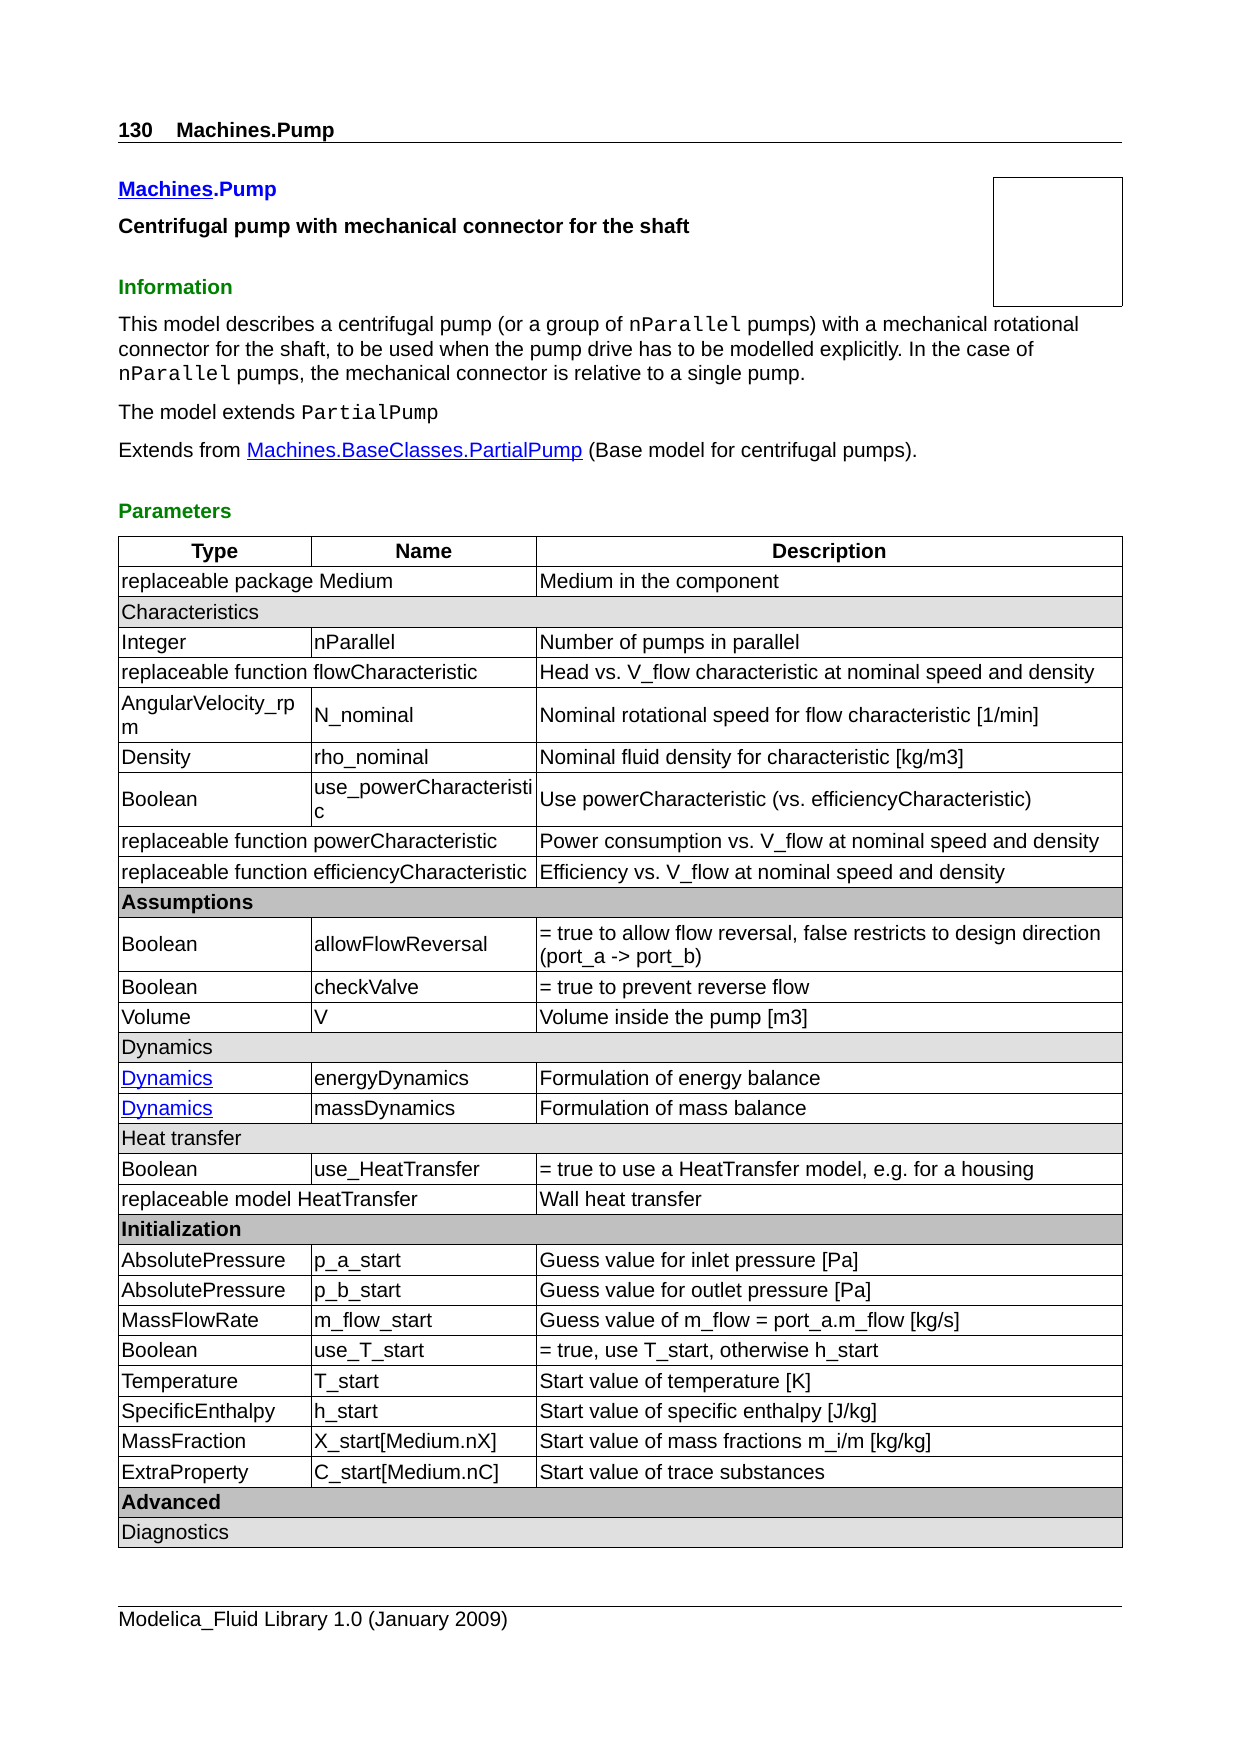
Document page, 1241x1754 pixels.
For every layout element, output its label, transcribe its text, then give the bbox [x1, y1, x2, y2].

table_cell Boolean [119, 1336, 311, 1365]
table_cell MassFlowRate [119, 1306, 311, 1335]
table_cell Boolean [119, 972, 311, 1002]
table_cell Start value of trace substances [537, 1457, 1122, 1487]
table_cell h_start [312, 1397, 536, 1426]
table_cell checkValve [312, 972, 536, 1002]
table_cell Head vs. V_flow characteristic at nominal speed and density [537, 658, 1122, 687]
table_cell energyDynamics [312, 1063, 536, 1093]
table_cell Characteristics [119, 597, 1122, 627]
table_cell Integer [119, 628, 311, 657]
table_cell Heat transfer [119, 1124, 1122, 1153]
text Centrifugal pump with mechanical connector for the shaft [118, 213, 993, 237]
table_cell use_T_start [312, 1336, 536, 1365]
table_cell p_b_start [312, 1276, 536, 1305]
table_cell AbsolutePressure [119, 1245, 311, 1274]
table_cell AngularVelocity_rpm [119, 688, 311, 742]
table_cell Advanced [119, 1488, 1122, 1517]
table_cell ExtraProperty [119, 1457, 311, 1487]
text [994, 213, 1122, 237]
text This model describes a centrifugal pump (or a group of nParallel pumps) with a mechanical rotational connector for the shaft, to be used when the pump drive has to be modelled explicitly. In the case of nParallel pumps, the mechanical connector is relative to a single pump. [118, 311, 1122, 387]
table_cell Number of pumps in parallel [537, 628, 1122, 657]
subtitle [994, 178, 1122, 201]
table_cell m_flow_start [312, 1306, 536, 1335]
table_cell Density [119, 743, 311, 772]
table_cell Assumptions [119, 888, 1122, 917]
table_cell Start value of temperature [K] [537, 1366, 1122, 1396]
subtitle Machines.Pump [118, 177, 993, 201]
table_cell = true to allow flow reversal, false restricts to design direction (port_a -> port_b) [537, 918, 1122, 971]
table_cell use_powerCharacteristic [312, 773, 536, 826]
table_cell replaceable function flowCharacteristic [119, 658, 536, 687]
table_cell = true to prevent reverse flow [537, 972, 1122, 1002]
text Extends from Machines.BaseClasses.PartialPump (Base model for centrifugal pumps). [118, 438, 1122, 462]
table_cell p_a_start [312, 1245, 536, 1274]
table_cell Start value of mass fractions m_i/m [kg/kg] [537, 1427, 1122, 1456]
table_cell Wall heat transfer [537, 1185, 1122, 1214]
table_cell use_HeatTransfer [312, 1154, 536, 1183]
table_cell = true to use a HeatTransfer model, e.g. for a housing [537, 1154, 1122, 1183]
table_cell Initialization [119, 1215, 1122, 1244]
table_cell X_start[Medium.nX] [312, 1427, 536, 1456]
table_cell AbsolutePressure [119, 1276, 311, 1305]
table_cell SpecificEnthalpy [119, 1397, 311, 1426]
table_header Name [312, 537, 536, 566]
text The model extends PartialPump [118, 399, 1122, 425]
table_cell Formulation of mass balance [537, 1094, 1122, 1123]
table_cell V [312, 1003, 536, 1032]
table_cell massDynamics [312, 1094, 536, 1123]
table_cell Start value of specific enthalpy [J/kg] [537, 1397, 1122, 1426]
table_cell nParallel [312, 628, 536, 657]
table_cell = true, use T_start, otherwise h_start [537, 1336, 1122, 1365]
table_header Description [537, 537, 1122, 566]
table_cell Nominal fluid density for characteristic [kg/m3] [537, 743, 1122, 772]
table_cell Nominal rotational speed for flow characteristic [1/min] [537, 688, 1122, 742]
table_cell replaceable function powerCharacteristic [119, 827, 536, 856]
table_cell Formulation of energy balance [537, 1063, 1122, 1093]
subtitle Parameters [118, 499, 1122, 523]
table_cell Diagnostics [119, 1518, 1122, 1547]
table_cell Efficiency vs. V_flow at nominal speed and density [537, 857, 1122, 887]
table_cell MassFraction [119, 1427, 311, 1456]
table_cell replaceable model HeatTransfer [119, 1185, 536, 1214]
table_cell replaceable package Medium [119, 567, 536, 596]
table_cell Volume [119, 1003, 311, 1032]
table_cell Dynamics [119, 1033, 1122, 1062]
table_cell Guess value for inlet pressure [Pa] [537, 1245, 1122, 1274]
table_cell Dynamics [119, 1094, 311, 1123]
table_cell Medium in the component [537, 567, 1122, 596]
table_cell allowFlowReversal [312, 918, 536, 971]
table_cell Guess value for outlet pressure [Pa] [537, 1276, 1122, 1305]
table_cell Use powerCharacteristic (vs. efficiencyCharacteristic) [537, 773, 1122, 826]
table_cell N_nominal [312, 688, 536, 742]
table_cell Power consumption vs. V_flow at nominal speed and density [537, 827, 1122, 856]
table_header Type [119, 537, 311, 566]
table_cell Guess value of m_flow = port_a.m_flow [kg/s] [537, 1306, 1122, 1335]
subtitle Information [118, 275, 993, 299]
table_cell T_start [312, 1366, 536, 1396]
table_cell Volume inside the pump [m3] [537, 1003, 1122, 1032]
table_cell C_start[Medium.nC] [312, 1457, 536, 1487]
table_cell rho_nominal [312, 743, 536, 772]
table_cell Boolean [119, 1154, 311, 1183]
table_cell Temperature [119, 1366, 311, 1396]
subtitle [994, 275, 1122, 299]
table_cell Boolean [119, 773, 311, 826]
table_cell Dynamics [119, 1063, 311, 1093]
table_cell replaceable function efficiencyCharacteristic [119, 857, 536, 887]
table_cell Boolean [119, 918, 311, 971]
